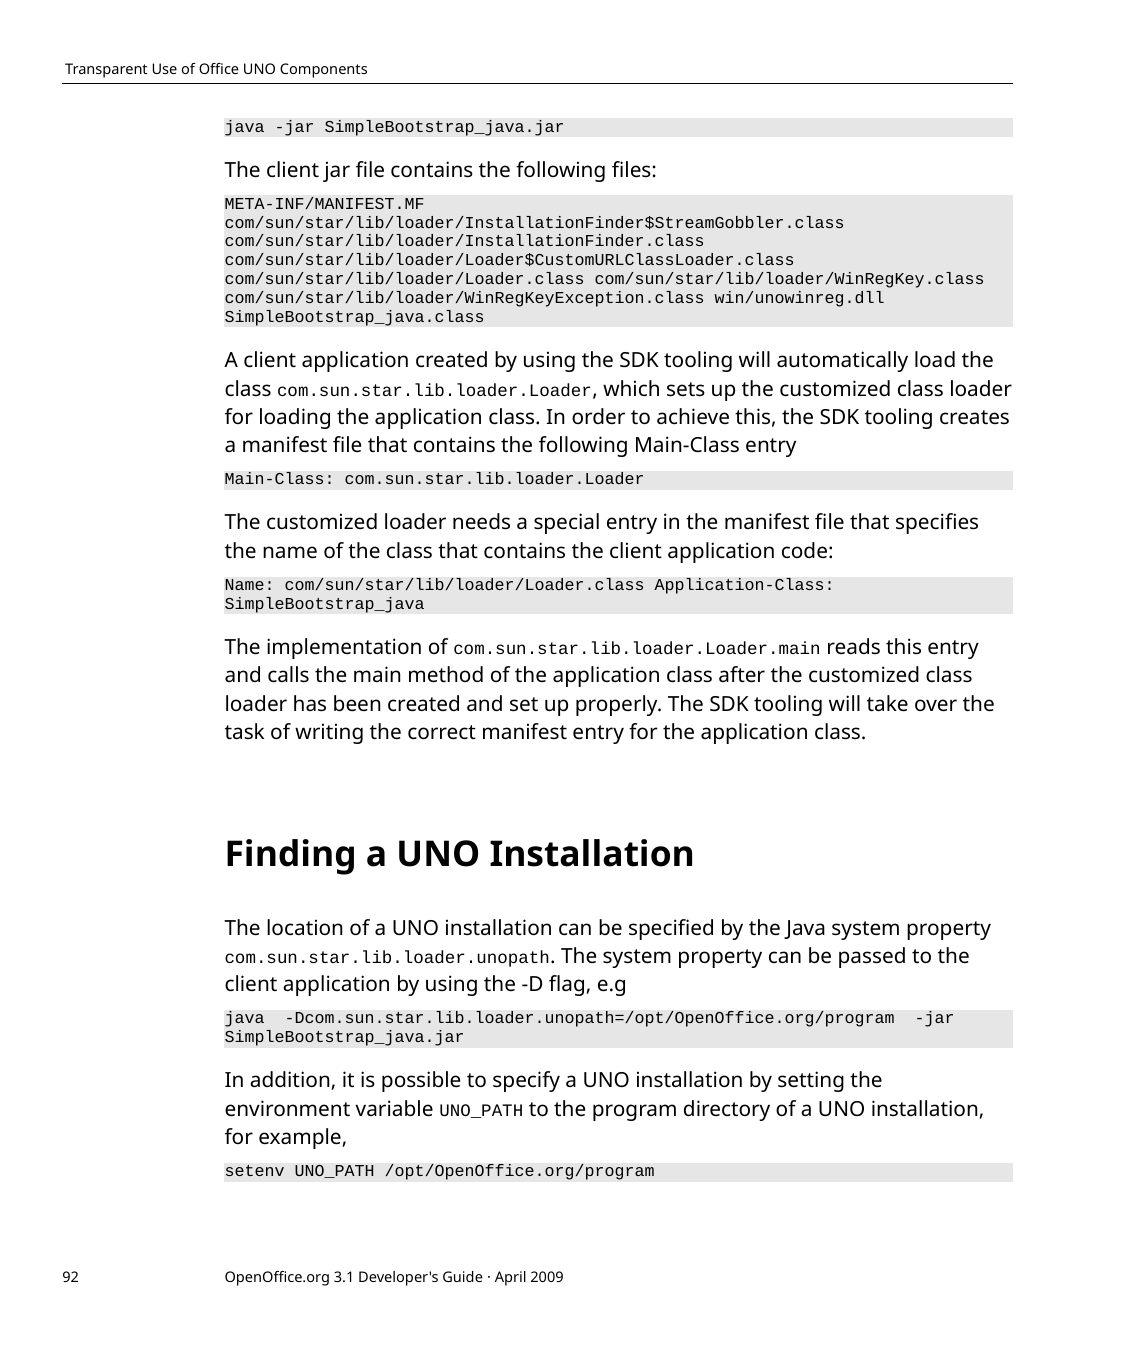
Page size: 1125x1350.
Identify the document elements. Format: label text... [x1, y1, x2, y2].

text The client jar file contains the following files: [224, 155, 1013, 183]
text The implementation of com.sun.star.lib.loader.Loader.main reads this entry and calls the main method of the application class after the customized class loader has been created and set up properly. The SDK tooling will take over the task of writing the correct manifest entry for the application class. [224, 632, 1013, 746]
text Name: com/sun/star/lib/loader/Loader.class Application-Class: SimpleBootstrap_java [224, 577, 1013, 614]
text Main-Class: com.sun.star.lib.loader.Loader [224, 471, 1013, 490]
text java -Dcom.sun.star.lib.loader.unopath=/opt/OpenOffice.org/program -jar SimpleBootstrap_java.jar [224, 1010, 1013, 1048]
text META-INF/MANIFEST.MF com/sun/star/lib/loader/InstallationFinder$StreamGobbler.class com/sun/star/lib/loader/InstallationFinder.class com/sun/star/lib/loader/Loader$CustomURLClassLoader.class com/sun/star/lib/loader/Loader.class com/sun/star/lib/loader/WinRegKey.class com/sun/star/lib/loader/WinRegKeyException.class win/unowinreg.dll SimpleBootstrap_java.class [224, 195, 1013, 327]
text The customized loader needs a special entry in the manifest file that specifies the name of the class that contains the client application code: [224, 508, 1013, 564]
text The location of a UNO installation can be specified by the Java system property com.sun.star.lib.loader.unopath. The system property can be passed to the client application by using the -D flag, e.g [224, 913, 1013, 998]
text setenv UNO_PATH /opt/OpenOffice.org/program [224, 1163, 1013, 1182]
text In addition, it is possible to specify a UNO installation by setting the environment variable UNO_PATH to the program directory of a UNO installation, for example, [224, 1066, 1013, 1151]
subtitle Finding a UNO Installation [224, 829, 1013, 877]
text java -jar SimpleBootstrap_java.jar [224, 118, 1013, 137]
text A client application created by using the SDK tooling will automatically load the class com.sun.star.lib.loader.Loader, which sets up the customized class loader for loading the application class. In order to achieve this, the SDK tooling creates a manifest file that contains the following Main-Class entry [224, 345, 1013, 459]
